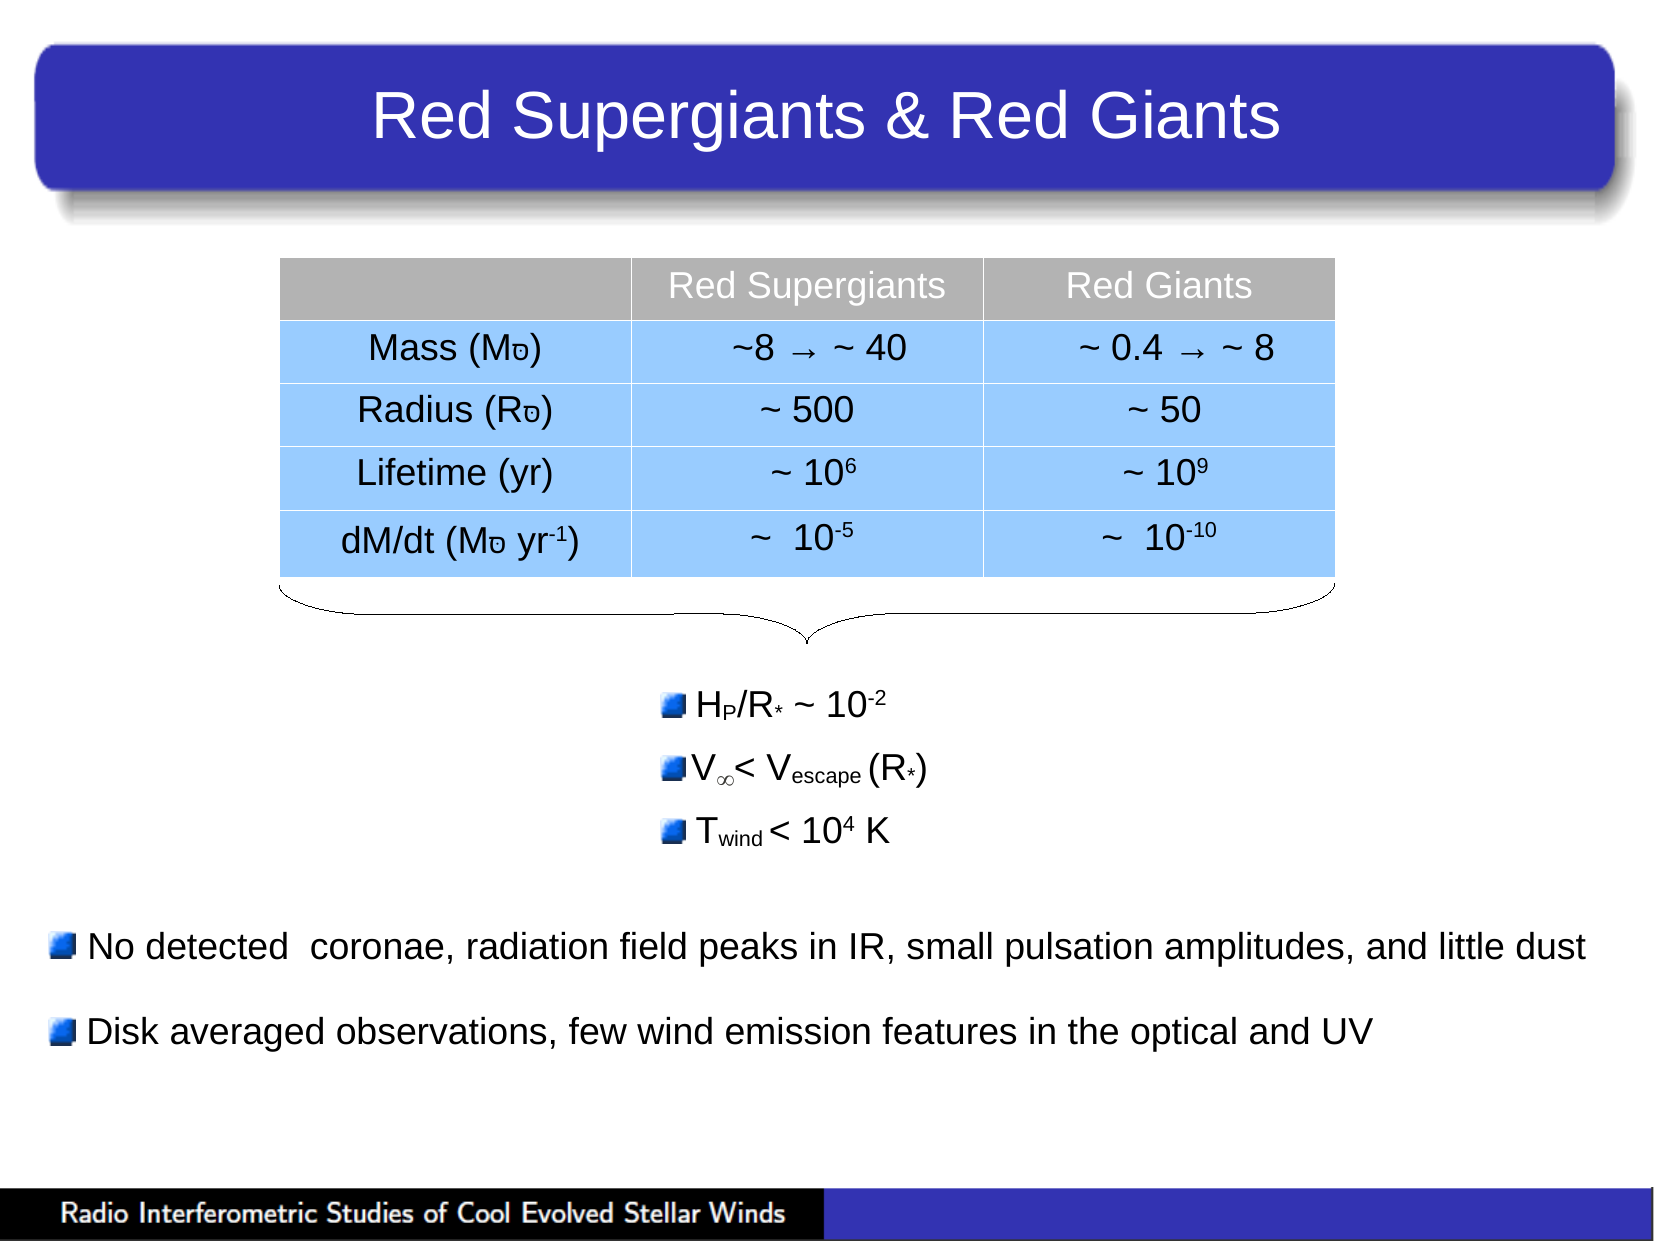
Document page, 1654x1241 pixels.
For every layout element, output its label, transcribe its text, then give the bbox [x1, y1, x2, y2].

table_cell Radius (Rסּ) [280, 384, 631, 446]
table_header Red Supergiants [632, 258, 983, 320]
table_cell ~ 109 [984, 447, 1335, 510]
table_cell ~8 → ~ 40 [632, 321, 983, 383]
chart [778, 595, 898, 655]
text_box Red Supergiants & Red Giants [59, 70, 1595, 189]
table_cell ~ 50 [984, 384, 1335, 446]
table_cell ~ 500 [632, 384, 983, 446]
table_cell ~ 10-5 [632, 511, 983, 577]
table_cell Mass (Mסּ) [280, 321, 631, 383]
table_cell ~ 106 [632, 447, 983, 510]
text_box No detected coronae, radiation field peaks in IR, small pulsation amplitudes, and little dust Disk averaged observations, few wind emission features in the optical and UV [33, 914, 1622, 1060]
chart [709, 765, 741, 794]
table_cell Lifetime (yr) [280, 447, 631, 510]
table_header Red Giants [984, 258, 1335, 320]
table_cell dM/dt (Mסּ yr-1) [280, 511, 631, 577]
table_cell ~ 10-10 [984, 511, 1335, 577]
table_header [280, 258, 631, 320]
picture [0, 1187, 1654, 1241]
picture [23, 29, 1648, 237]
text_box HP/R* ~ 10-2 V < Vescape (R*) Twind < 104 K [645, 655, 964, 894]
table_cell ~ 0.4 → ~ 8 [984, 321, 1335, 383]
